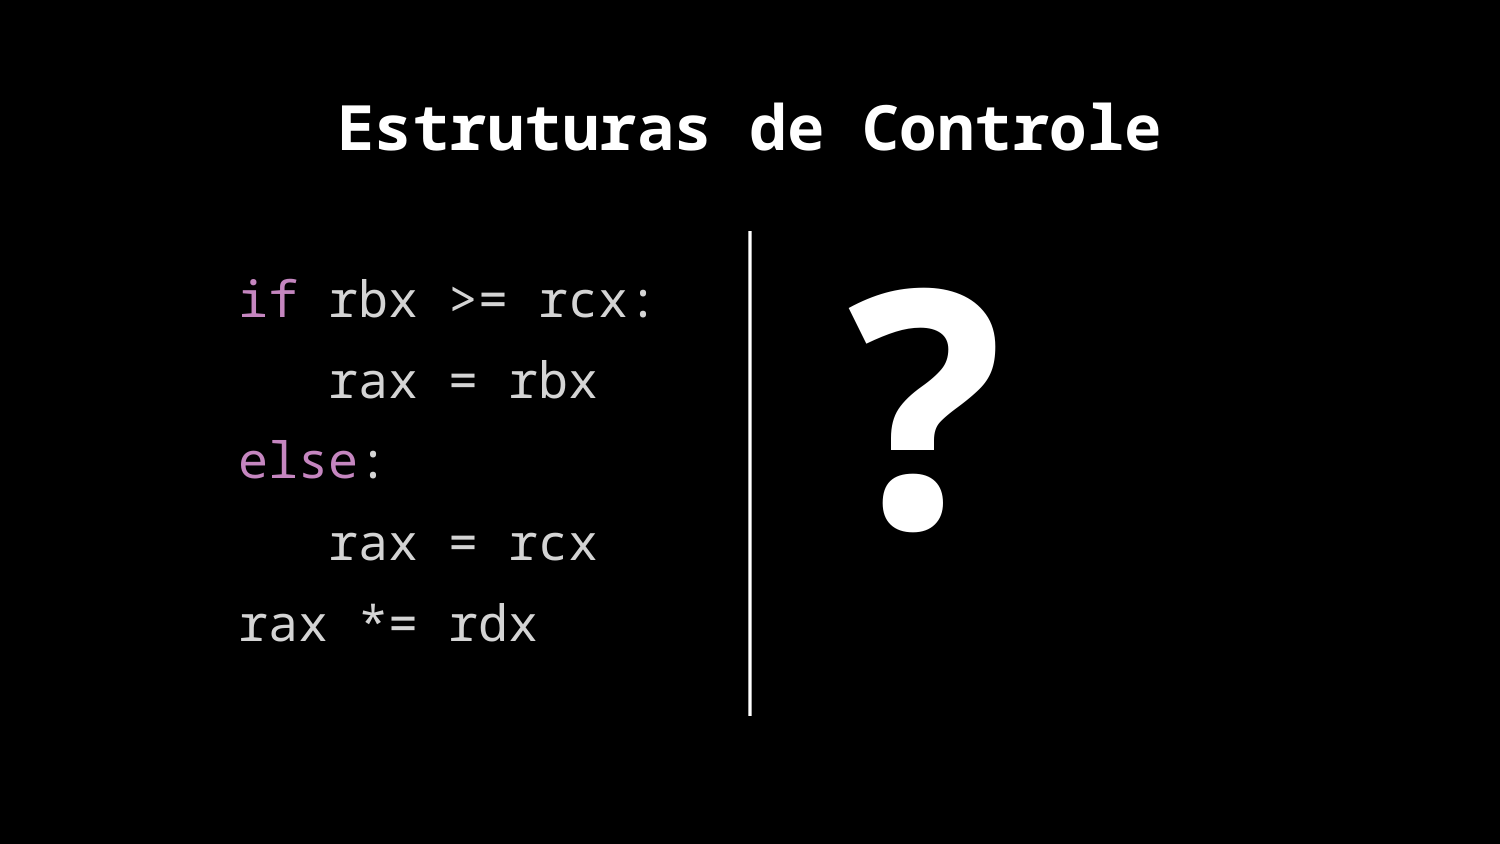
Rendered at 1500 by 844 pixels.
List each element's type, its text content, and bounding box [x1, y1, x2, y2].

text_box ? [750, 157, 1095, 612]
text_box if rbx >= rcx: rax = rbx else: rax = rcx rax *= rdx [223, 231, 750, 668]
title Estruturas de Controle [51, 72, 1449, 167]
